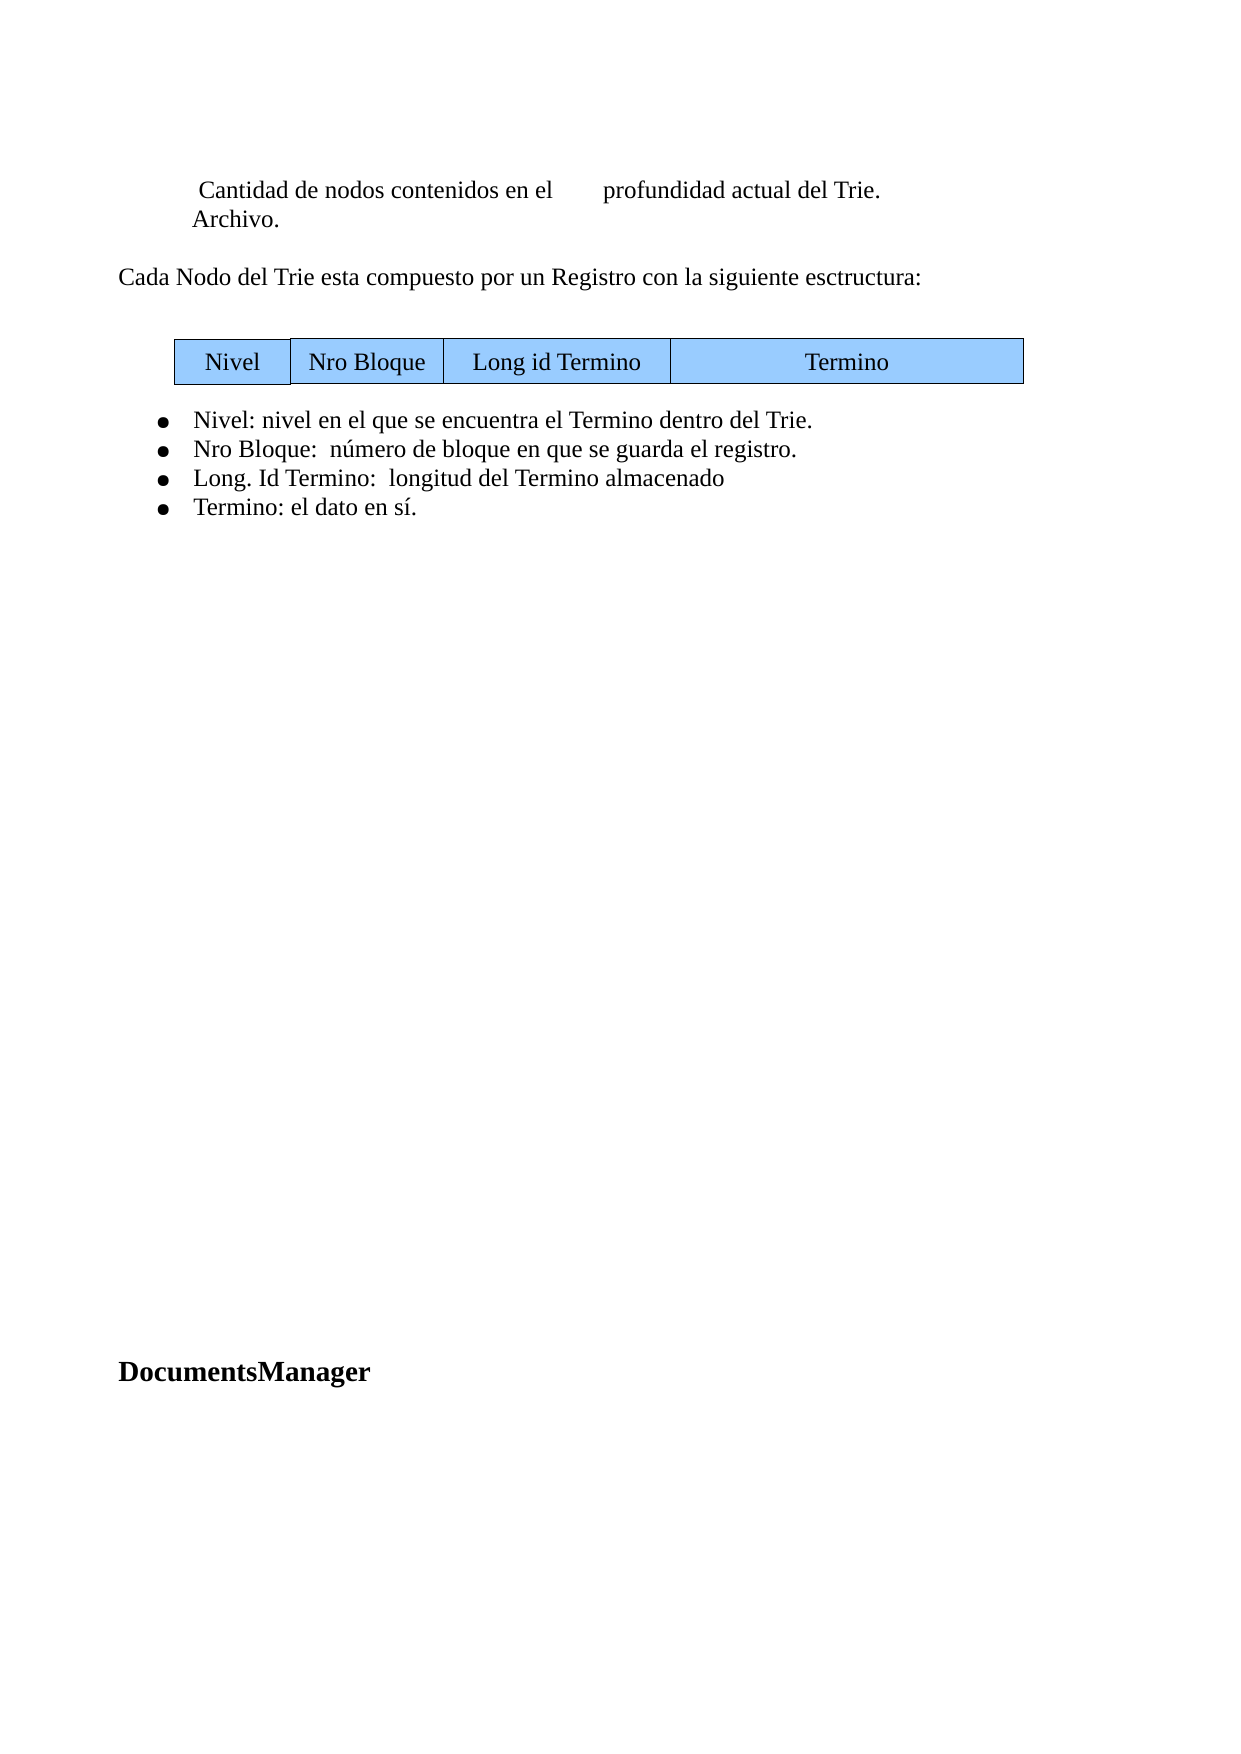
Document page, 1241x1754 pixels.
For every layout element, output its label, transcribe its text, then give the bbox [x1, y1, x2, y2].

list Nivel: nivel en el que se encuentra el Termino dentro del Trie. [156, 406, 1122, 434]
text Cantidad de nodos contenidos en el profundidad actual del Trie. [118, 176, 1122, 204]
text Archivo. [118, 204, 1122, 233]
list Long. Id Termino: longitud del Termino almacenado [156, 463, 1122, 492]
list Nro Bloque: número de bloque en que se guarda el registro. [156, 434, 1122, 463]
list Termino: el dato en sí. [156, 492, 1122, 521]
text DocumentsManager [118, 1354, 1122, 1388]
text Cada Nodo del Trie esta compuesto por un Registro con la siguiente esctructura: [118, 262, 1122, 291]
